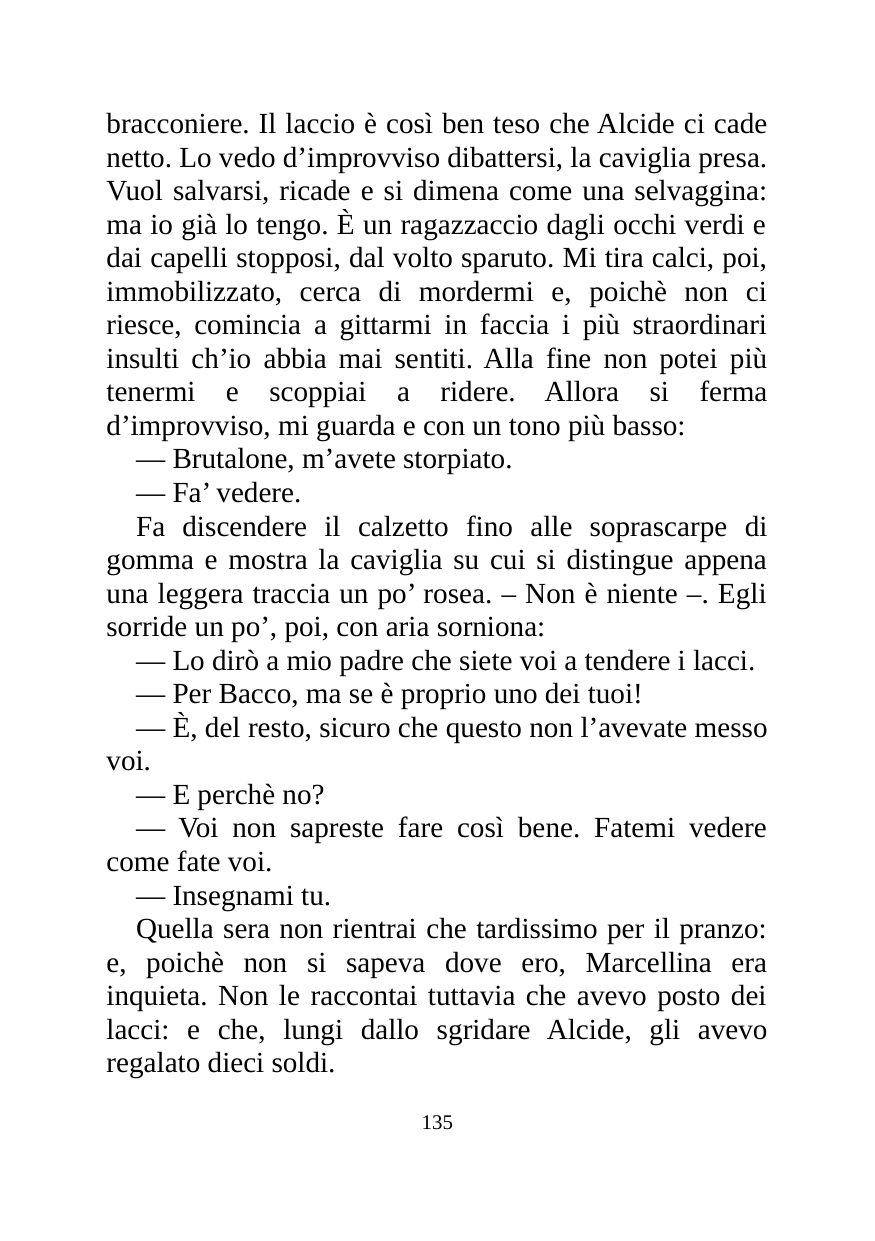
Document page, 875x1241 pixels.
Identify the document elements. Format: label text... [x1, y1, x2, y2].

text — Lo dirò a mio padre che siete voi a tendere i lacci. [106, 643, 768, 676]
text — Fa’ vedere. [106, 475, 768, 509]
text — E perchè no? [106, 777, 768, 811]
text — Brutalone, m’avete storpiato. [106, 442, 768, 475]
text Quella sera non rientrai che tardissimo per il pranzo: e, poichè non si sapeva dove ero, Marcellina era inquieta. Non le raccontai tuttavia che avevo posto dei lacci: e che, lungi dallo sgridare Alcide, gli avevo regalato dieci soldi. [106, 911, 768, 1079]
text bracconiere. Il laccio è così ben teso che Alcide ci cade netto. Lo vedo d’improvviso dibattersi, la caviglia presa. Vuol salvarsi, ricade e si dimena come una selvaggina: ma io già lo tengo. È un ragazzaccio dagli occhi verdi e dai capelli stopposi, dal volto sparuto. Mi tira calci, poi, immobilizzato, cerca di mordermi e, poichè non ci riesce, comincia a gittarmi in faccia i più straordinari insulti ch’io abbia mai sentiti. Alla fine non potei più tenermi e scoppiai a ridere. Allora si ferma d’improvviso, mi guarda e con un tono più basso: [106, 106, 768, 442]
text Fa discendere il calzetto fino alle soprascarpe di gomma e mostra la caviglia su cui si distingue appena una leggera traccia un po’ rosea. – Non è niente –. Egli sorride un po’, poi, con aria sorniona: [106, 509, 768, 643]
text — È, del resto, sicuro che questo non l’avevate messo voi. [106, 710, 768, 777]
text — Per Bacco, ma se è proprio uno dei tuoi! [106, 676, 768, 710]
text — Voi non sapreste fare così bene. Fatemi vedere come fate voi. [106, 811, 768, 878]
text — Insegnami tu. [106, 878, 768, 911]
